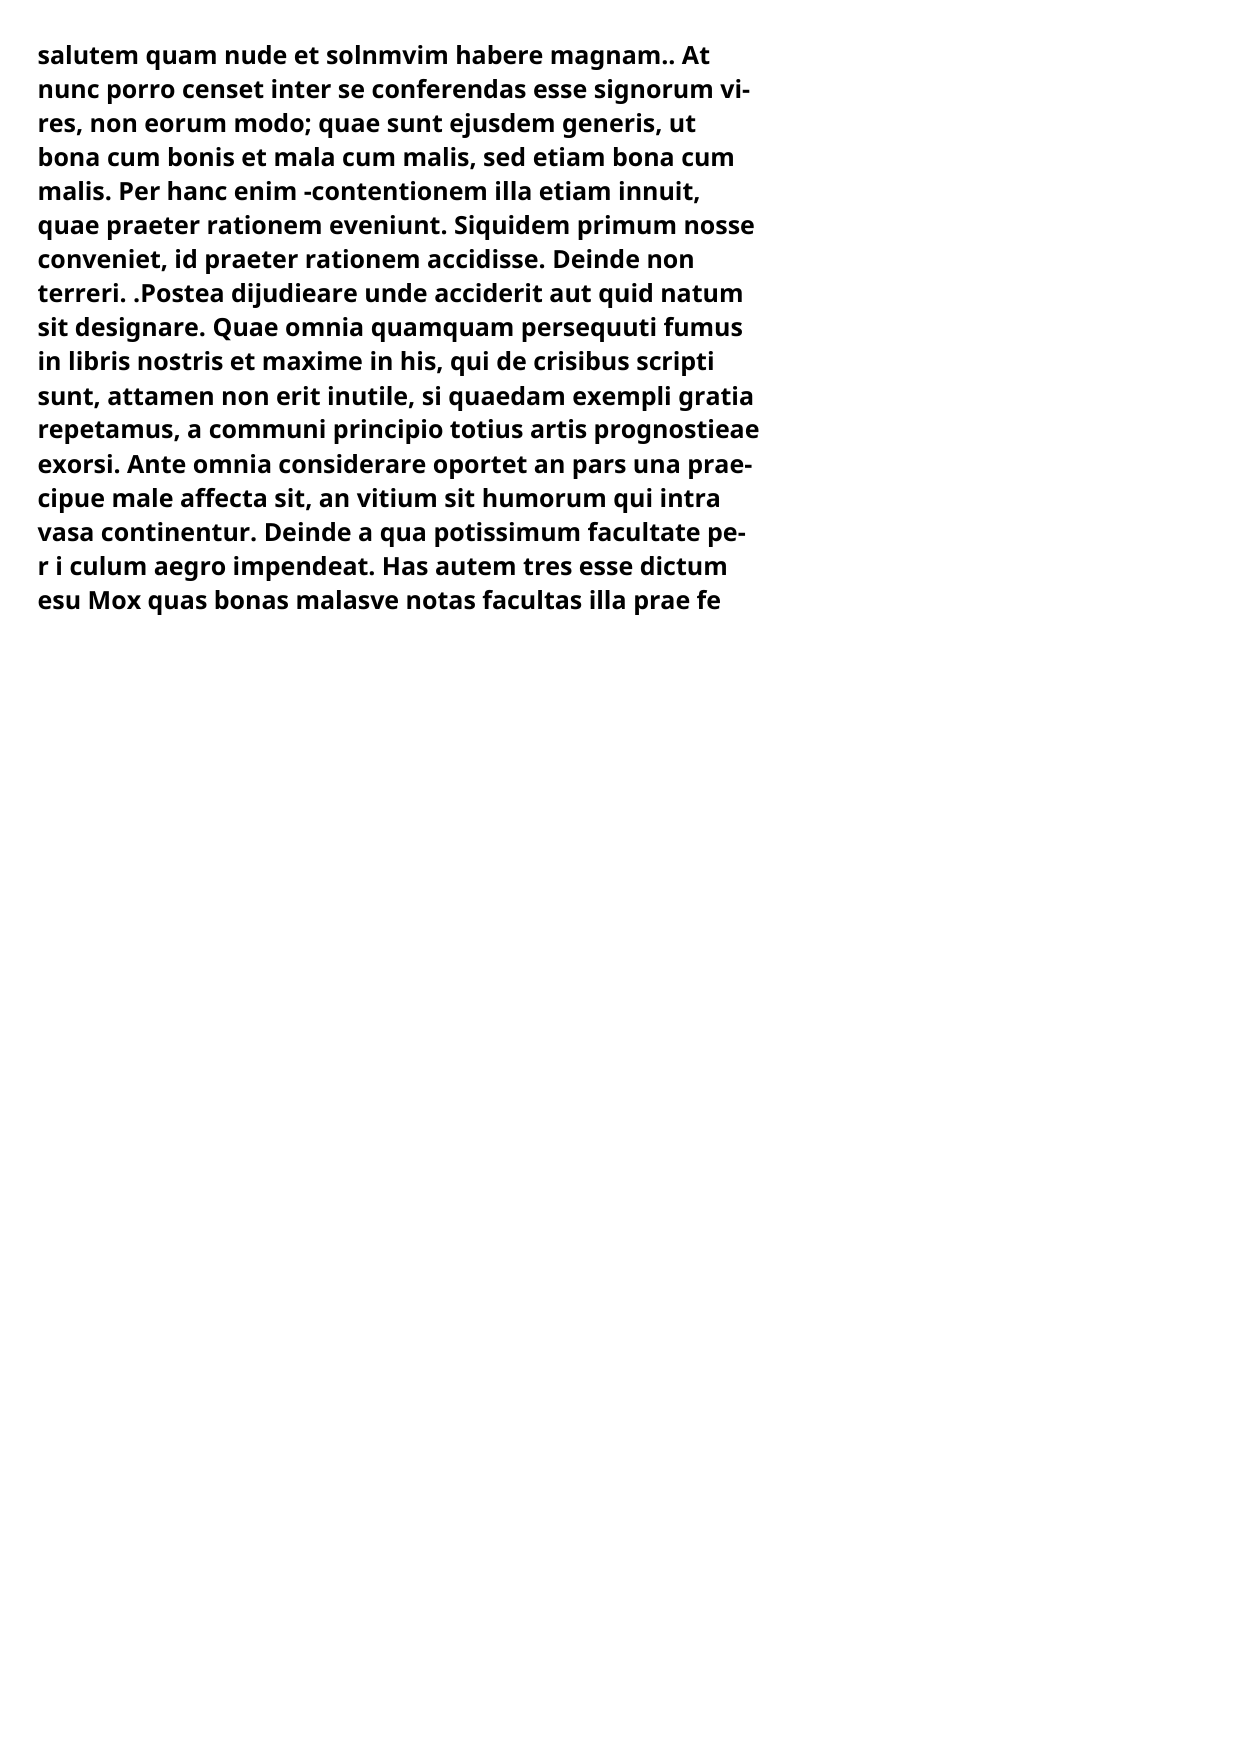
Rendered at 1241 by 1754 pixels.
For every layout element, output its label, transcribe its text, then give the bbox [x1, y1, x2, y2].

text salutem quam nude et solnmvim habere magnam.. At nunc porro censet inter se conferendas esse signorum vi- res, non eorum modo; quae sunt ejusdem generis, ut bona cum bonis et mala cum malis, sed etiam bona cum malis. Per hanc enim -contentionem illa etiam innuit, quae praeter rationem eveniunt. Siquidem primum nosse conveniet, id praeter rationem accidisse. Deinde non terreri. .Postea dijudieare unde acciderit aut quid natum sit designare. Quae omnia quamquam persequuti fumus in libris nostris et maxime in his, qui de crisibus scripti sunt, attamen non erit inutile, si quaedam exempli gratia repetamus, a communi principio totius artis prognostieae exorsi. Ante omnia considerare oportet an pars una prae- cipue male affecta sit, an vitium sit humorum qui intra vasa continentur. Deinde a qua potissimum facultate pe- r i culum aegro impendeat. Has autem tres esse dictum esu Mox quas bonas malasve notas facultas illa prae fe [37, 37, 1203, 617]
